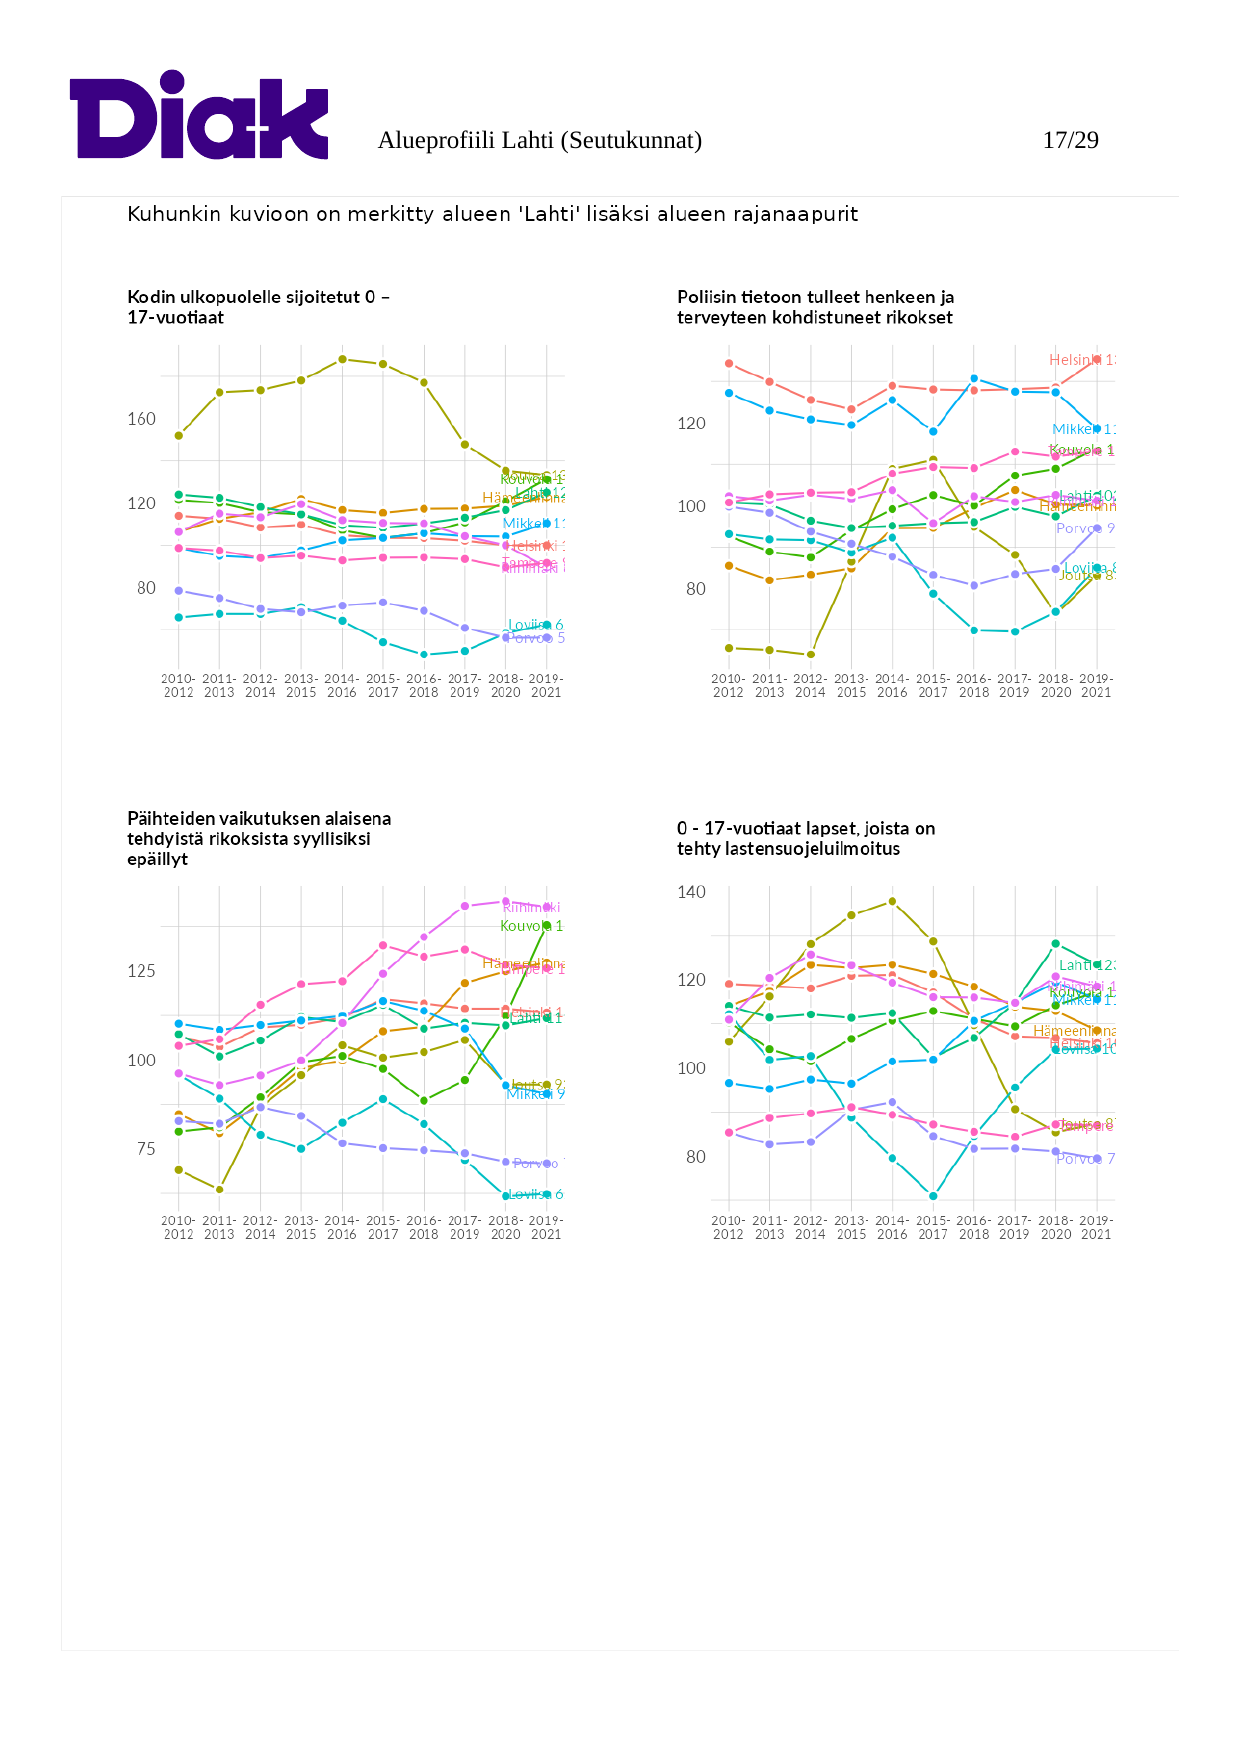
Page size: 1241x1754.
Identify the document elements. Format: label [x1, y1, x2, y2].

picture [61, 196, 1179, 1651]
